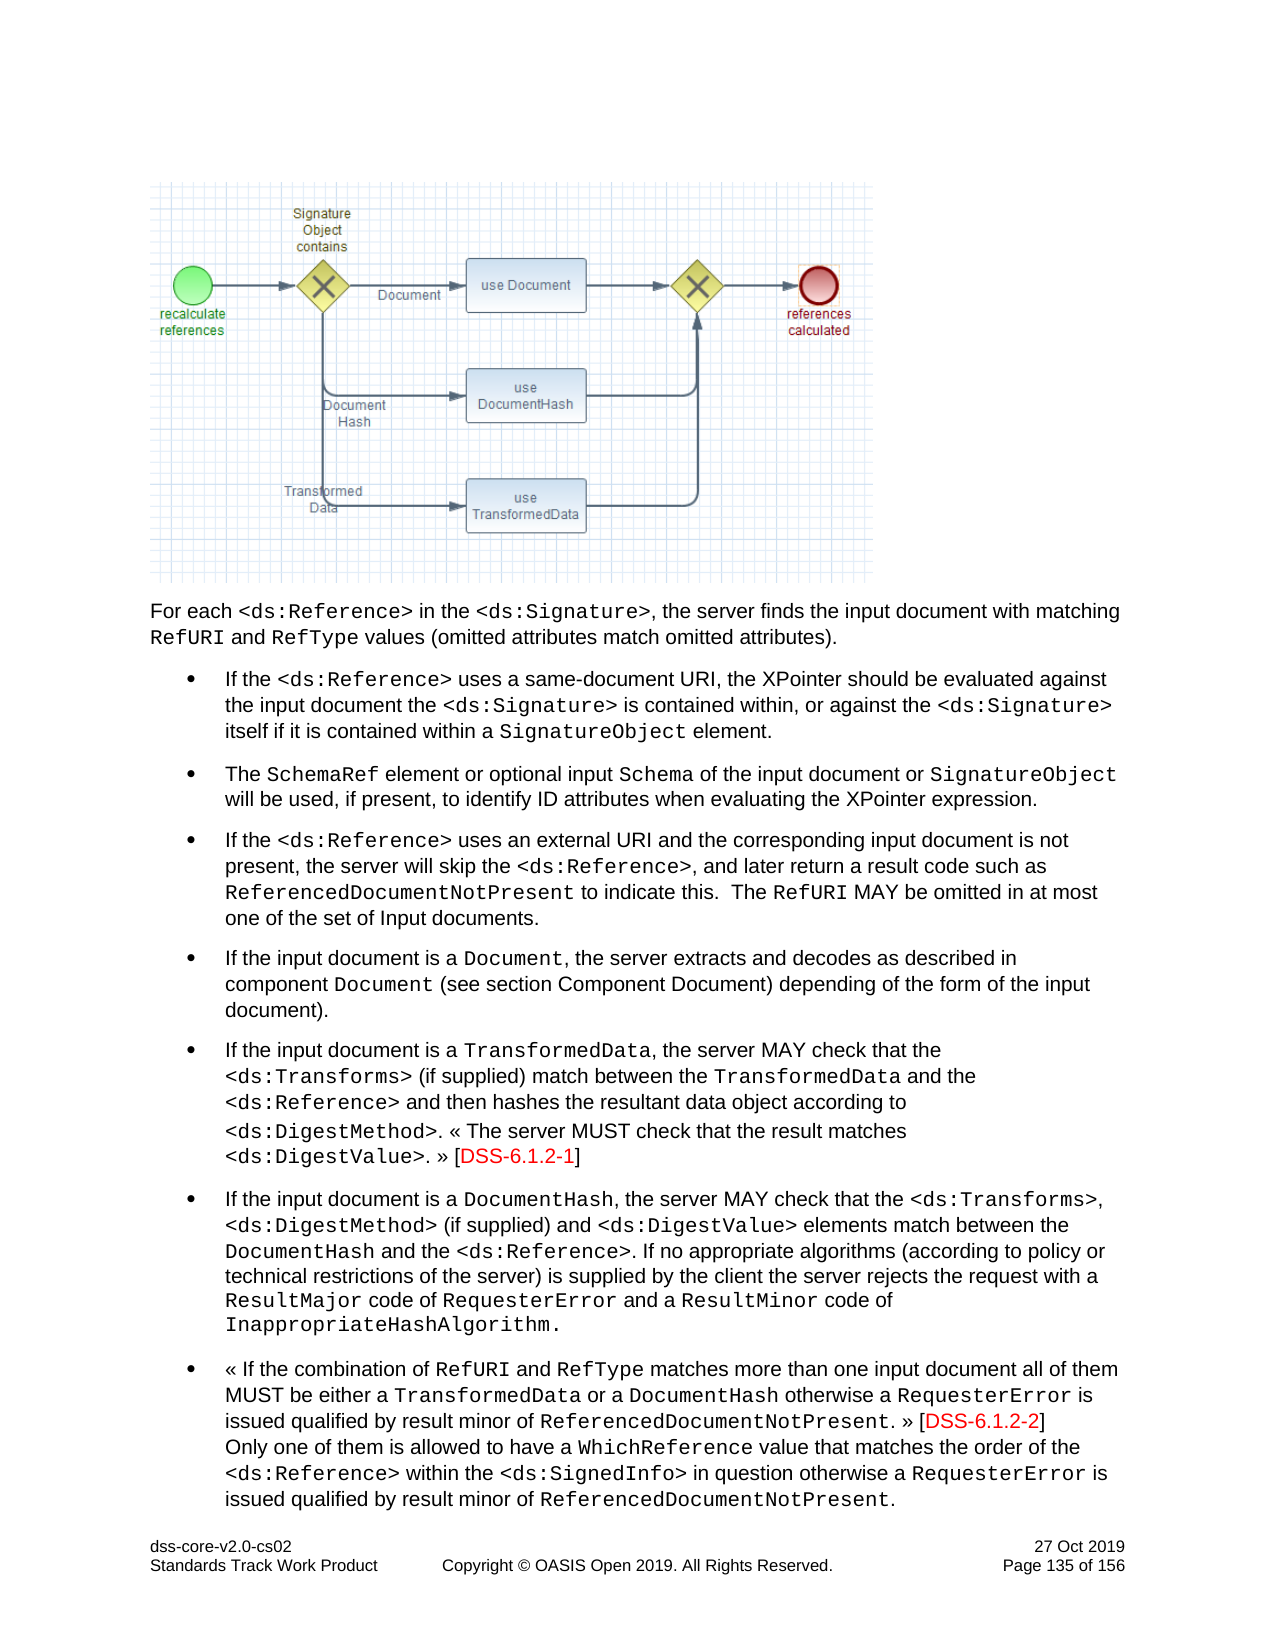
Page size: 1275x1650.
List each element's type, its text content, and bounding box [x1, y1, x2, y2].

list The SchemaRef element or optional input Schema of the input document or SignatureObject will be used, if present, to identify ID attributes when evaluating the XPointer expression. [187, 761, 1125, 811]
list If the <ds:Reference> uses a same-document URI, the XPointer should be evaluated against the input document the <ds:Signature> is contained within, or against the <ds:Signature> itself if it is contained within a SignatureObject element. [187, 667, 1125, 745]
list If the input document is a DocumentHash, the server MAY check that the <ds:Transforms>, <ds:DigestMethod> (if supplied) and <ds:DigestValue> elements match between the DocumentHash and the <ds:Reference>. If no appropriate algorithms (according to policy or technical restrictions of the server) is supplied by the client the server rejects the request with a ResultMajor code of RequesterError and a ResultMinor code of InappropriateHashAlgorithm. [187, 1187, 1125, 1338]
text For each <ds:Reference> in the <ds:Signature>, the server finds the input document with matching RefURI and RefType values (omitted attributes match omitted attributes). [150, 599, 1125, 651]
list If the input document is a Document, the server extracts and decodes as described in component Document (see section 4.5.3) depending of the form of the input document). [187, 946, 1125, 1022]
list If the input document is a TransformedData, the server MAY check that the <ds:Transforms> (if supplied) match between the TransformedData and the <ds:Reference> and then hashes the resultant data object according to <ds:DigestMethod>. « The server MUST check that the result matches <ds:DigestValue>. » [DSS-6.1.2-1] [187, 1038, 1125, 1170]
list « If the combination of RefURI and RefType matches more than one input document all of them MUST be either a TransformedData or a DocumentHash otherwise a RequesterError is issued qualified by result minor of ReferencedDocumentNotPresent. » [DSS-6.1.2-2] Only one of them is allowed to have a WhichReference value that matches the order of the <ds:Reference> within the <ds:SignedInfo> in question otherwise a RequesterError is issued qualified by result minor of ReferencedDocumentNotPresent. [187, 1354, 1125, 1512]
list If the <ds:Reference> uses an external URI and the corresponding input document is not present, the server will skip the <ds:Reference>, and later return a result code such as ReferencedDocumentNotPresent to indicate this. The RefURI MAY be omitted in at most one of the set of Input documents. [187, 828, 1125, 929]
